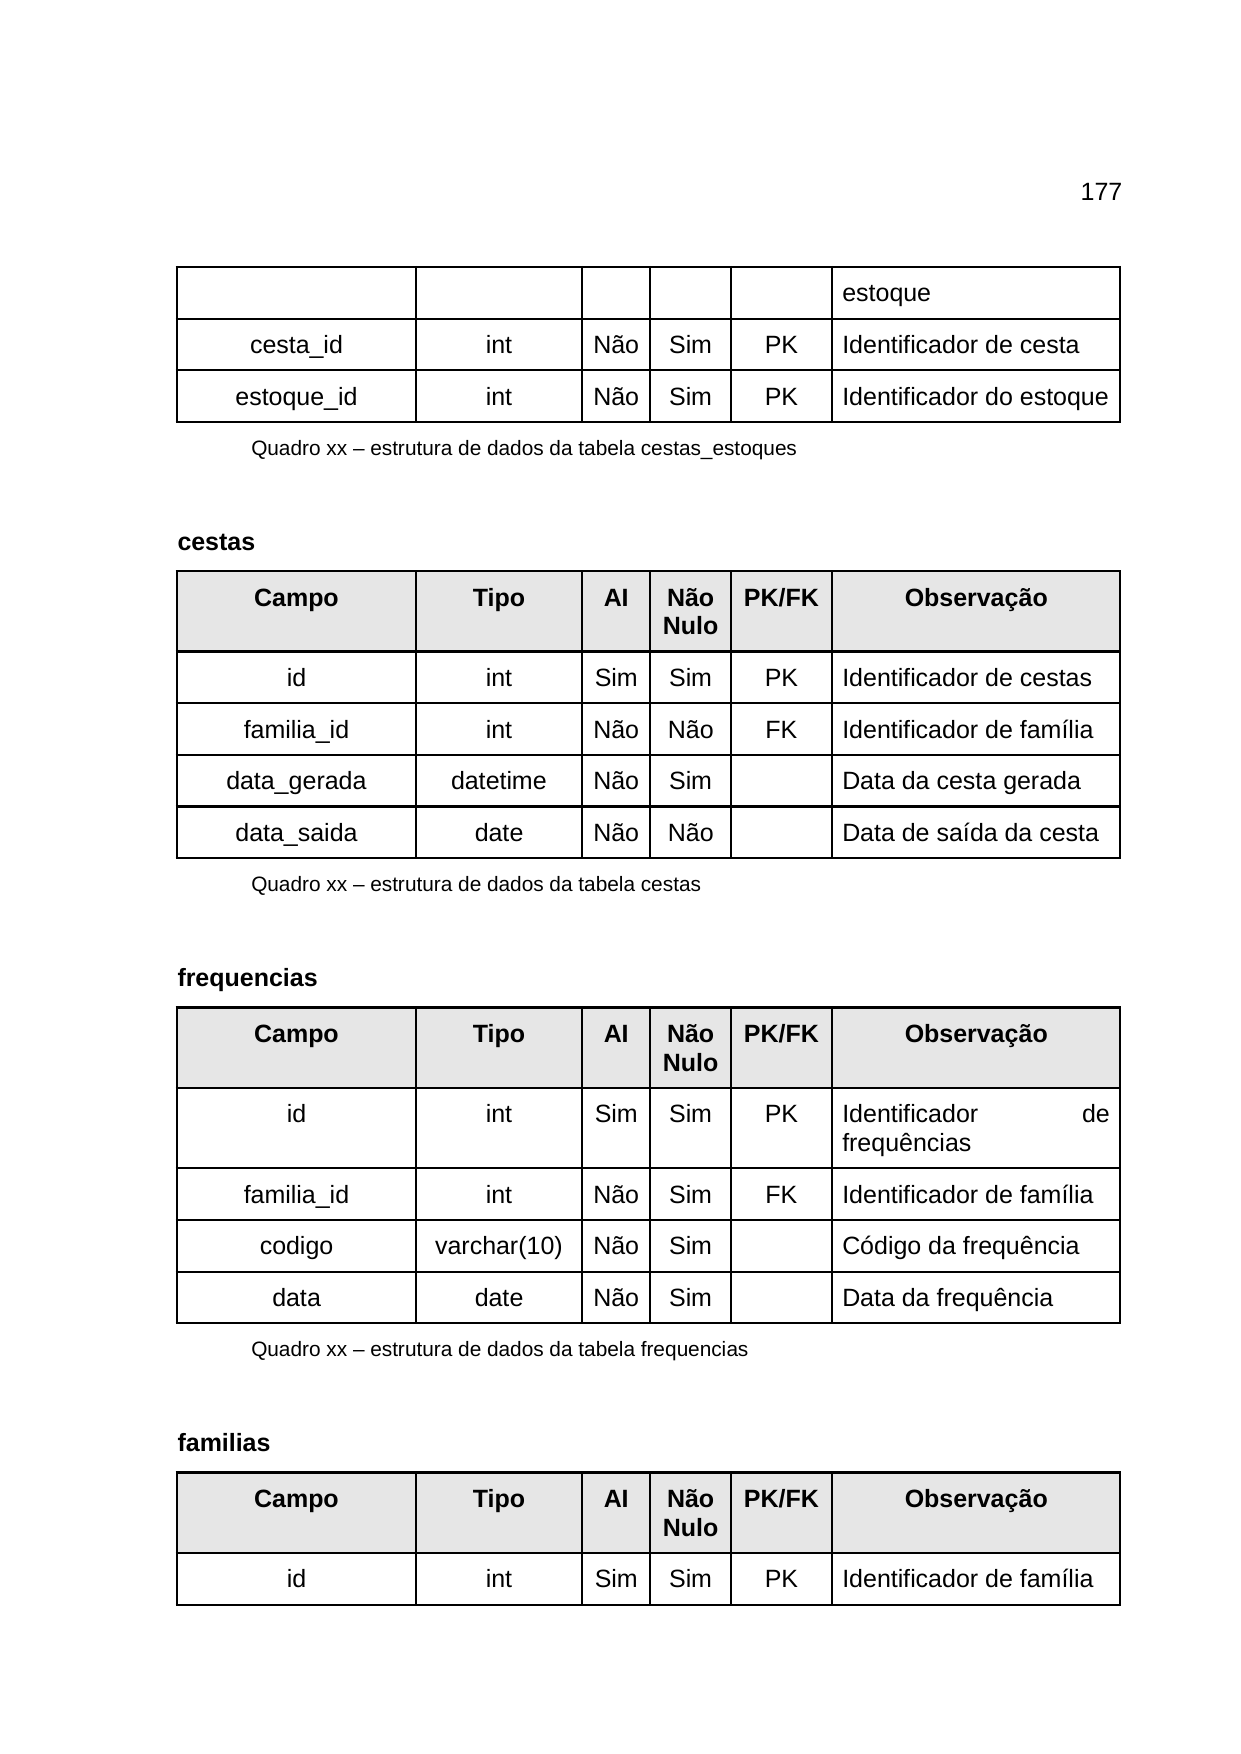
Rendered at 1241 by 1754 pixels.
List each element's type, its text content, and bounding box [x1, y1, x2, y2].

table_cell [732, 808, 831, 857]
table_cell varchar(10) [417, 1221, 581, 1271]
table_cell Sim [583, 653, 649, 702]
table_cell Identificador de família [833, 1169, 1119, 1219]
table_cell Não [583, 1169, 649, 1219]
table_cell Sim [651, 756, 730, 805]
table_cell [583, 268, 649, 317]
text cestas [177, 527, 1122, 556]
table_cell Não [651, 704, 730, 754]
table_header Não Nulo [651, 1009, 730, 1087]
table_cell PK [732, 1089, 831, 1167]
table_cell Não [583, 808, 649, 857]
table_header Não Nulo [651, 572, 730, 650]
table_cell FK [732, 704, 831, 754]
table_cell Identificador de cestas [833, 653, 1119, 702]
table_cell estoque [833, 268, 1119, 317]
table_cell Sim [651, 371, 730, 421]
table_cell PK [732, 371, 831, 421]
text familias [177, 1428, 1122, 1457]
table_cell [732, 268, 831, 317]
table_cell Sim [651, 653, 730, 702]
table_cell Data da frequência [833, 1273, 1119, 1322]
table_cell Não [583, 756, 649, 805]
table_cell familia_id [178, 1169, 415, 1219]
table_header PK/FK [732, 572, 831, 650]
table_header Tipo [417, 1474, 581, 1552]
table_cell Sim [651, 1273, 730, 1322]
table_cell Data da cesta gerada [833, 756, 1119, 805]
table_cell date [417, 808, 581, 857]
table_cell datetime [417, 756, 581, 805]
table_cell Identificador de frequências [833, 1089, 1119, 1167]
table_cell Data de saída da cesta [833, 808, 1119, 857]
table_header Observação [833, 572, 1119, 650]
table_cell estoque_id [178, 371, 415, 421]
table_cell Identificador do estoque [833, 371, 1119, 421]
table_cell Não [651, 808, 730, 857]
table_cell Identificador de família [833, 1554, 1119, 1603]
table_header Observação [833, 1009, 1119, 1087]
table_cell PK [732, 653, 831, 702]
table_cell PK [732, 320, 831, 369]
table_cell [417, 268, 581, 317]
table_cell Não [583, 320, 649, 369]
table_cell id [178, 1554, 415, 1603]
table_header PK/FK [732, 1009, 831, 1087]
table_cell Sim [651, 1221, 730, 1271]
table_cell [178, 268, 415, 317]
table_cell date [417, 1273, 581, 1322]
table_cell familia_id [178, 704, 415, 754]
table_cell Não [583, 704, 649, 754]
table_cell int [417, 1554, 581, 1603]
table_header Campo [178, 572, 415, 650]
table_header Campo [178, 1009, 415, 1087]
table_cell Não [583, 1221, 649, 1271]
table_cell cesta_id [178, 320, 415, 369]
table_header Tipo [417, 572, 581, 650]
table_cell data_saida [178, 808, 415, 857]
table_cell Não [583, 371, 649, 421]
text Quadro xx – estrutura de dados da tabela frequencias [177, 1337, 1122, 1361]
table_cell Sim [651, 1554, 730, 1603]
table_header AI [583, 1474, 649, 1552]
table_cell Sim [651, 320, 730, 369]
table_cell [732, 756, 831, 805]
table_cell Código da frequência [833, 1221, 1119, 1271]
table_cell Sim [583, 1554, 649, 1603]
table_cell codigo [178, 1221, 415, 1271]
table_header Observação [833, 1474, 1119, 1552]
table_cell FK [732, 1169, 831, 1219]
table_cell PK [732, 1554, 831, 1603]
table_cell data_gerada [178, 756, 415, 805]
table_cell int [417, 371, 581, 421]
table_cell id [178, 653, 415, 702]
table_cell id [178, 1089, 415, 1167]
table_cell int [417, 704, 581, 754]
table_header Campo [178, 1474, 415, 1552]
table_cell Identificador de família [833, 704, 1119, 754]
table_cell int [417, 653, 581, 702]
text frequencias [177, 963, 1122, 992]
table_cell int [417, 320, 581, 369]
table_cell Identificador de cesta [833, 320, 1119, 369]
table_header AI [583, 1009, 649, 1087]
table_cell Não [583, 1273, 649, 1322]
table_cell int [417, 1089, 581, 1167]
table_cell Sim [651, 1089, 730, 1167]
table_cell data [178, 1273, 415, 1322]
text Quadro xx – estrutura de dados da tabela cestas [177, 872, 1122, 896]
text Quadro xx – estrutura de dados da tabela cestas_estoques [177, 435, 1122, 459]
table_header AI [583, 572, 649, 650]
table_header Não Nulo [651, 1474, 730, 1552]
table_header Tipo [417, 1009, 581, 1087]
table_cell [651, 268, 730, 317]
table_cell int [417, 1169, 581, 1219]
table_cell Sim [651, 1169, 730, 1219]
table_cell [732, 1221, 831, 1271]
table_cell Sim [583, 1089, 649, 1167]
table_header PK/FK [732, 1474, 831, 1552]
table_cell [732, 1273, 831, 1322]
